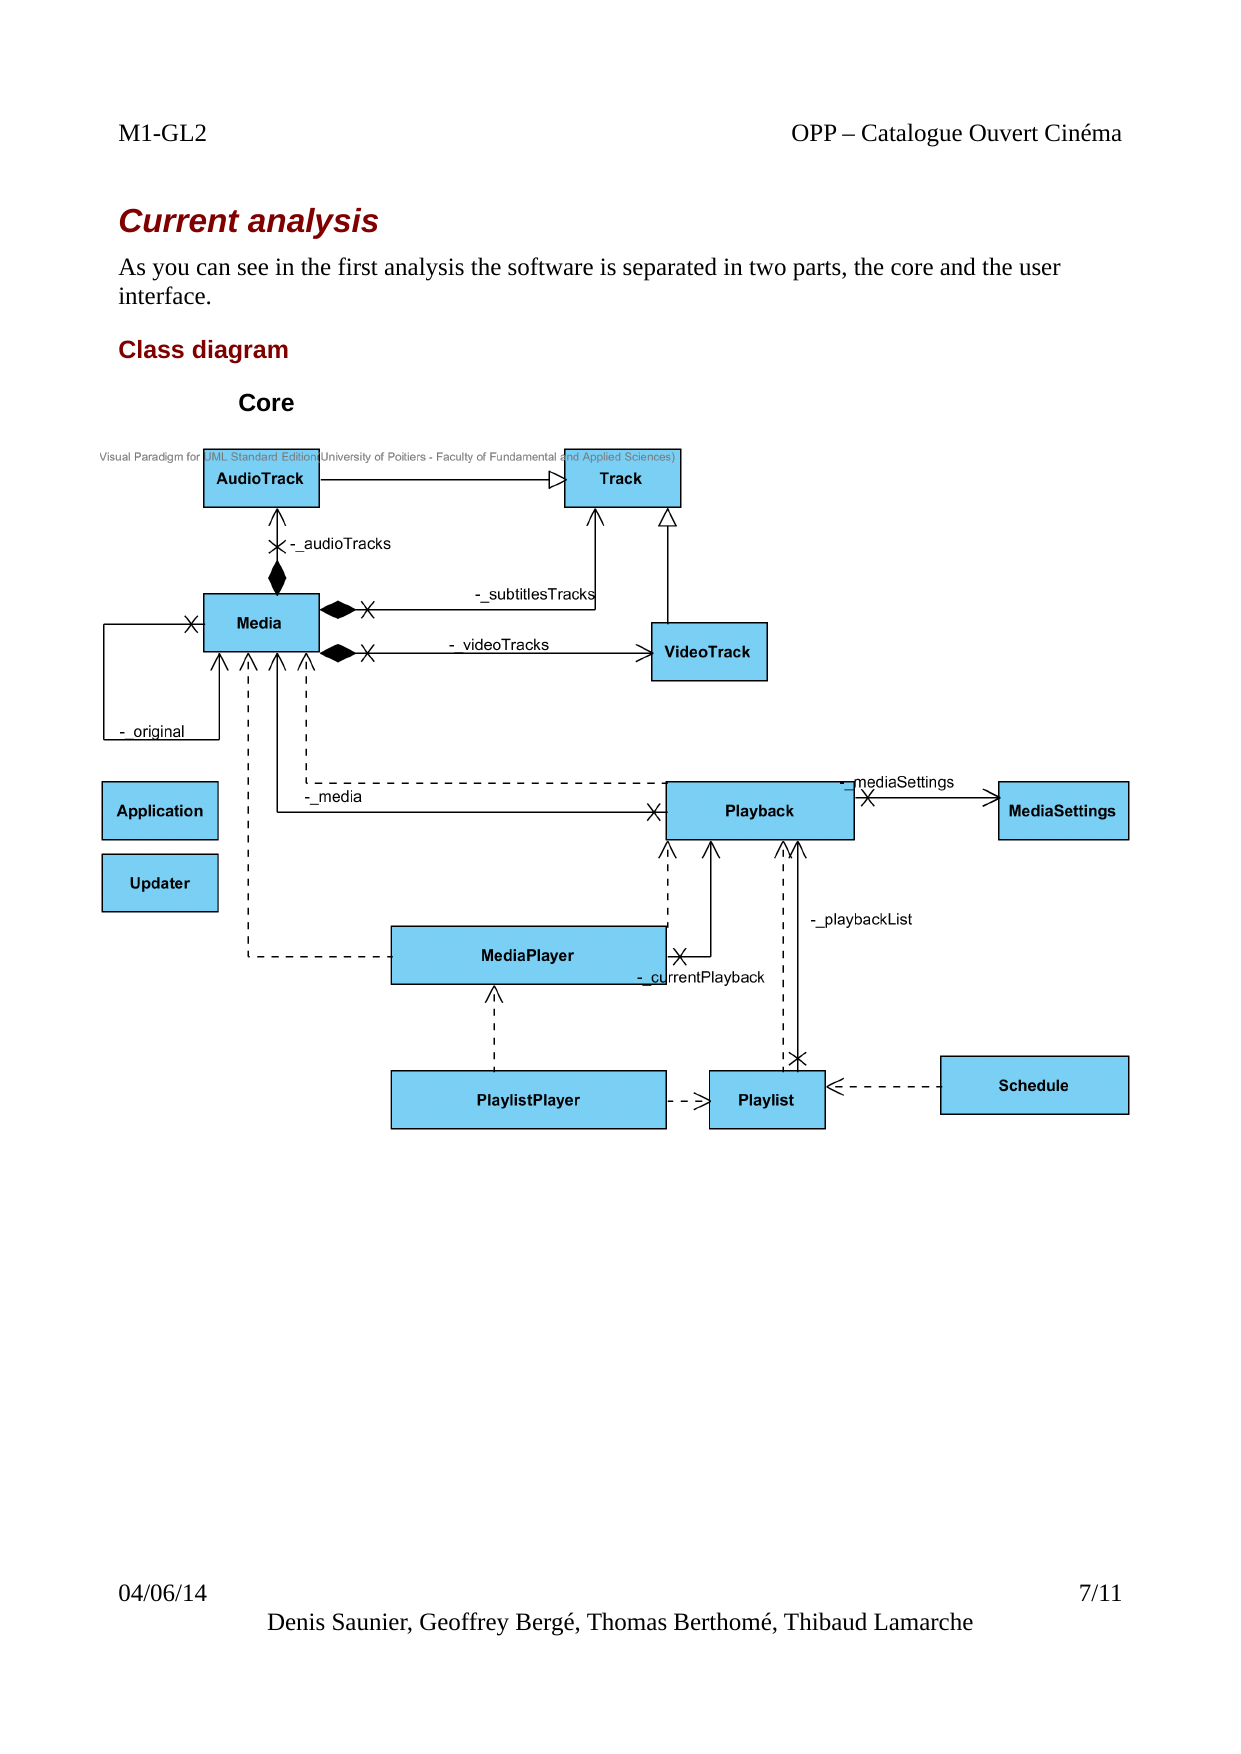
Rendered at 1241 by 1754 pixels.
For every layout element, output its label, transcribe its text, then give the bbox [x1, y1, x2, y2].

picture [100, 446, 1134, 1134]
subtitle Current analysis [118, 201, 1122, 240]
subtitle Core [238, 388, 1122, 417]
subtitle Class diagram [118, 335, 1122, 363]
text As you can see in the first analysis the software is separated in two parts, the core and the user interface. [118, 252, 1122, 310]
